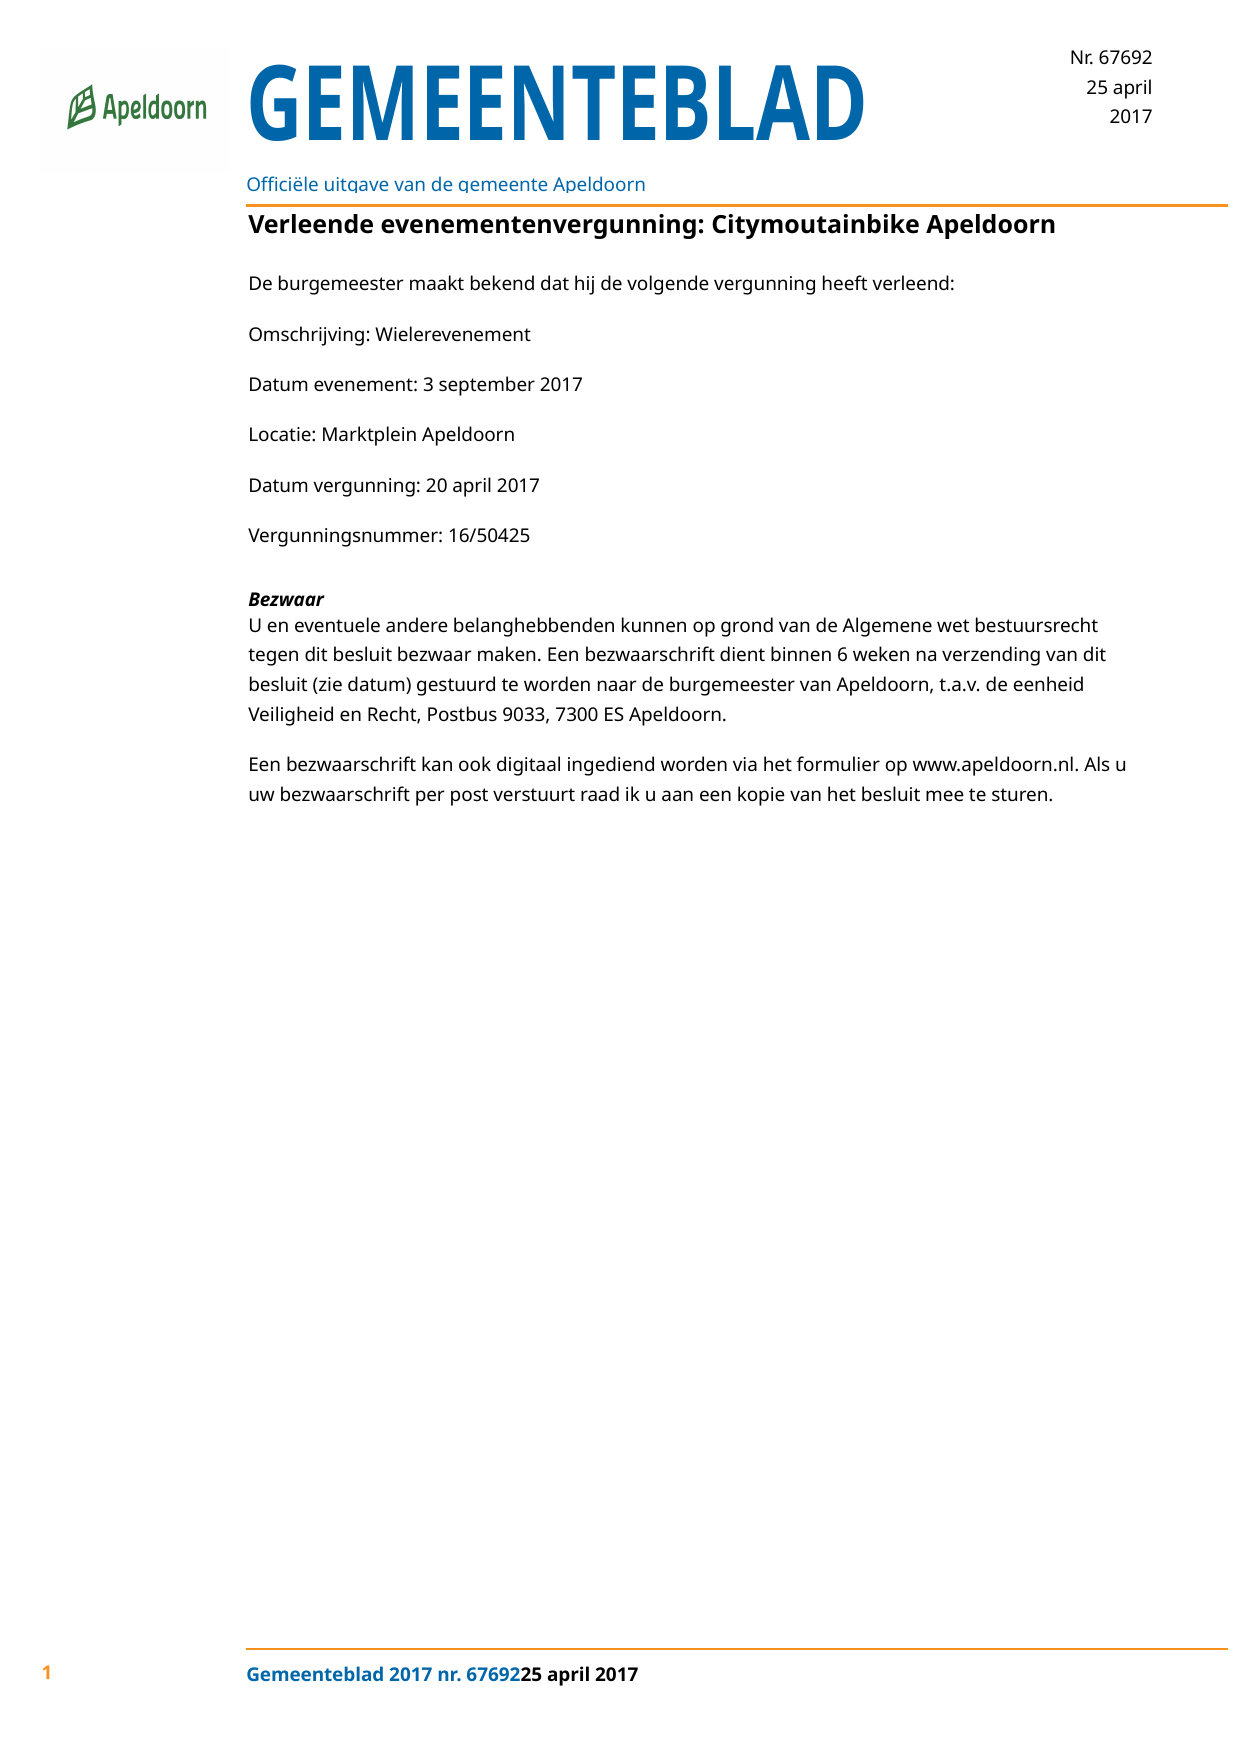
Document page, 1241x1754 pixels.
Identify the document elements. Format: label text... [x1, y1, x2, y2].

text Omschrijving: Wielerevenement [248, 321, 1152, 346]
picture [41, 47, 231, 172]
text Locatie: Marktplein Apeldoorn [248, 422, 1152, 447]
text Bezwaar [248, 586, 1152, 612]
text U en eventuele andere belanghebbenden kunnen op grond van de Algemene wet bestuursrecht tegen dit besluit bezwaar maken. Een bezwaarschrift dient binnen 6 weken na verzending van dit besluit (zie datum) gestuurd te worden naar de burgemeester van Apeldoorn, t.a.v. de eenheid Veiligheid en Recht, Postbus 9033, 7300 ES Apeldoorn. [248, 612, 1152, 727]
text Datum evenement: 3 september 2017 [248, 371, 1152, 397]
text De burgemeester maakt bekend dat hij de volgende vergunning heeft verleend: [248, 270, 1152, 296]
text Vergunningsnummer: 16/50425 [248, 522, 1152, 548]
text Een bezwaarschrift kan ook digitaal ingediend worden via het formulier op www.apeldoorn.nl. Als u uw bezwaarschrift per post verstuurt raad ik u aan een kopie van het besluit mee te sturen. [248, 751, 1152, 807]
text Verleende evenementenvergunning: Citymoutainbike Apeldoorn [248, 207, 1152, 241]
text Datum vergunning: 20 april 2017 [248, 472, 1152, 498]
